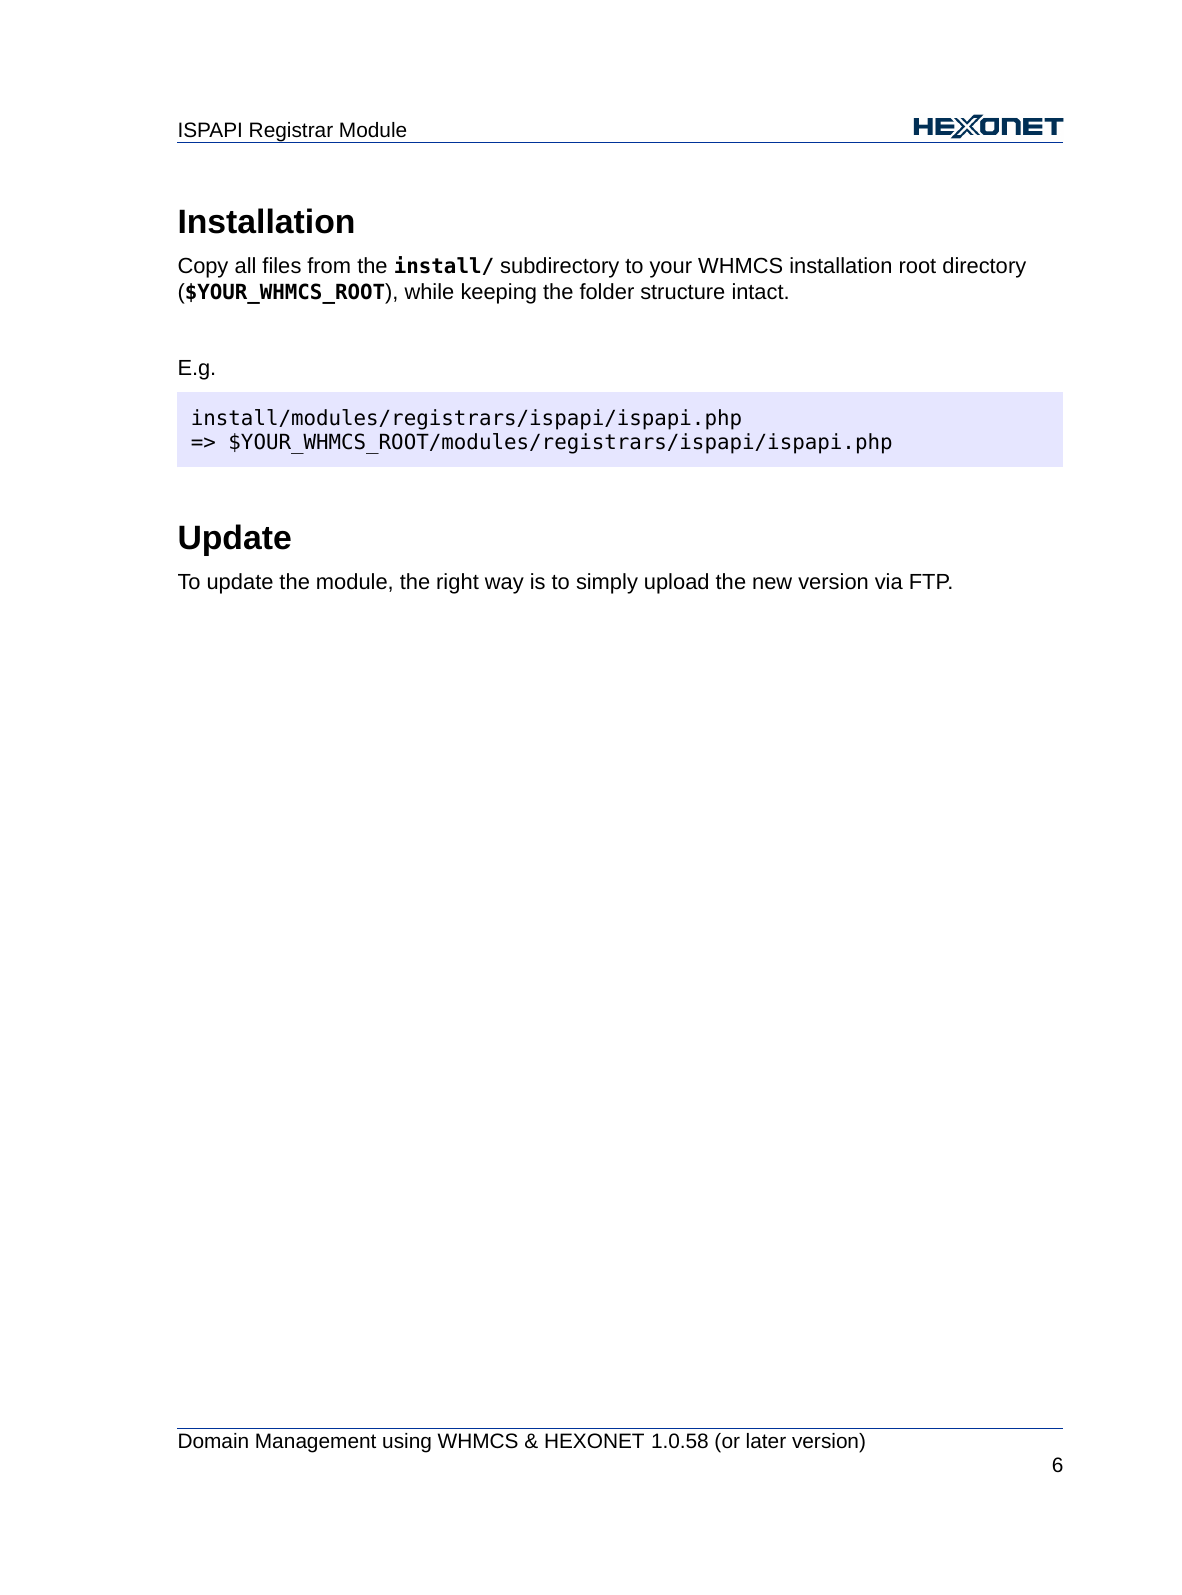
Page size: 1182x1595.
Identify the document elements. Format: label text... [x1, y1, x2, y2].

text install/modules/registrars/ispapi/ispapi.php => $YOUR_WHMCS_ROOT/modules/registrars/ispapi/ispapi.php [188, 403, 1053, 457]
subtitle Update [177, 518, 1063, 556]
text To update the module, the right way is to simply upload the new version via FTP. [177, 569, 1063, 594]
text E.g. [177, 354, 1063, 380]
subtitle Installation [177, 202, 1063, 241]
text Copy all files from the install/ subdirectory to your WHMCS installation root directory ($YOUR_WHMCS_ROOT), while keeping the folder structure intact. [177, 253, 1063, 304]
picture [912, 113, 1065, 140]
